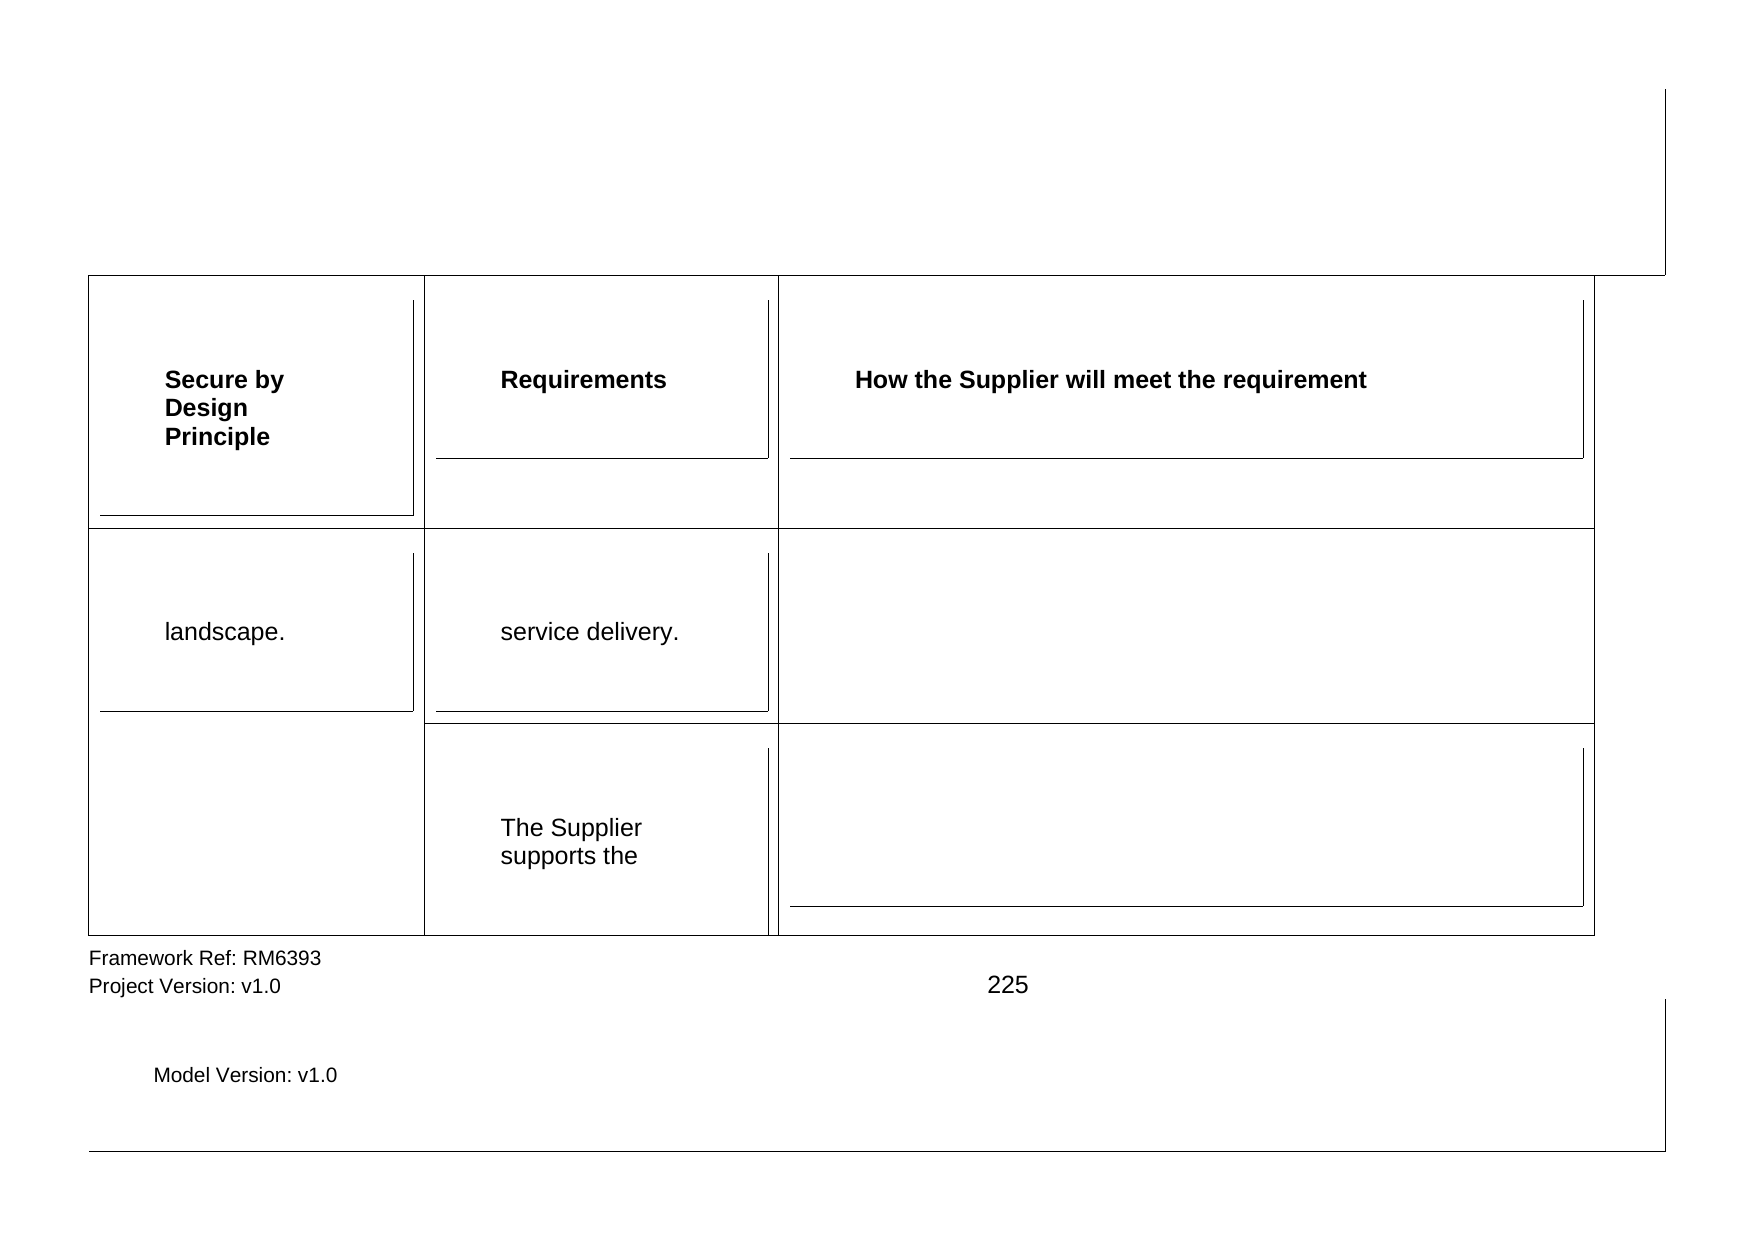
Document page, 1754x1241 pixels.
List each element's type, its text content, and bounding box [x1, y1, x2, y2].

table_cell The Supplier supports the [425, 724, 778, 935]
table_header How the Supplier will meet the requirement [779, 276, 1594, 528]
table_header Secure by Design Principle [89, 276, 424, 528]
table_cell landscape. [89, 529, 424, 935]
table_header Requirements [425, 276, 778, 528]
table_cell [779, 724, 1594, 935]
table_cell [779, 529, 1594, 723]
table_cell service delivery. [425, 529, 778, 723]
